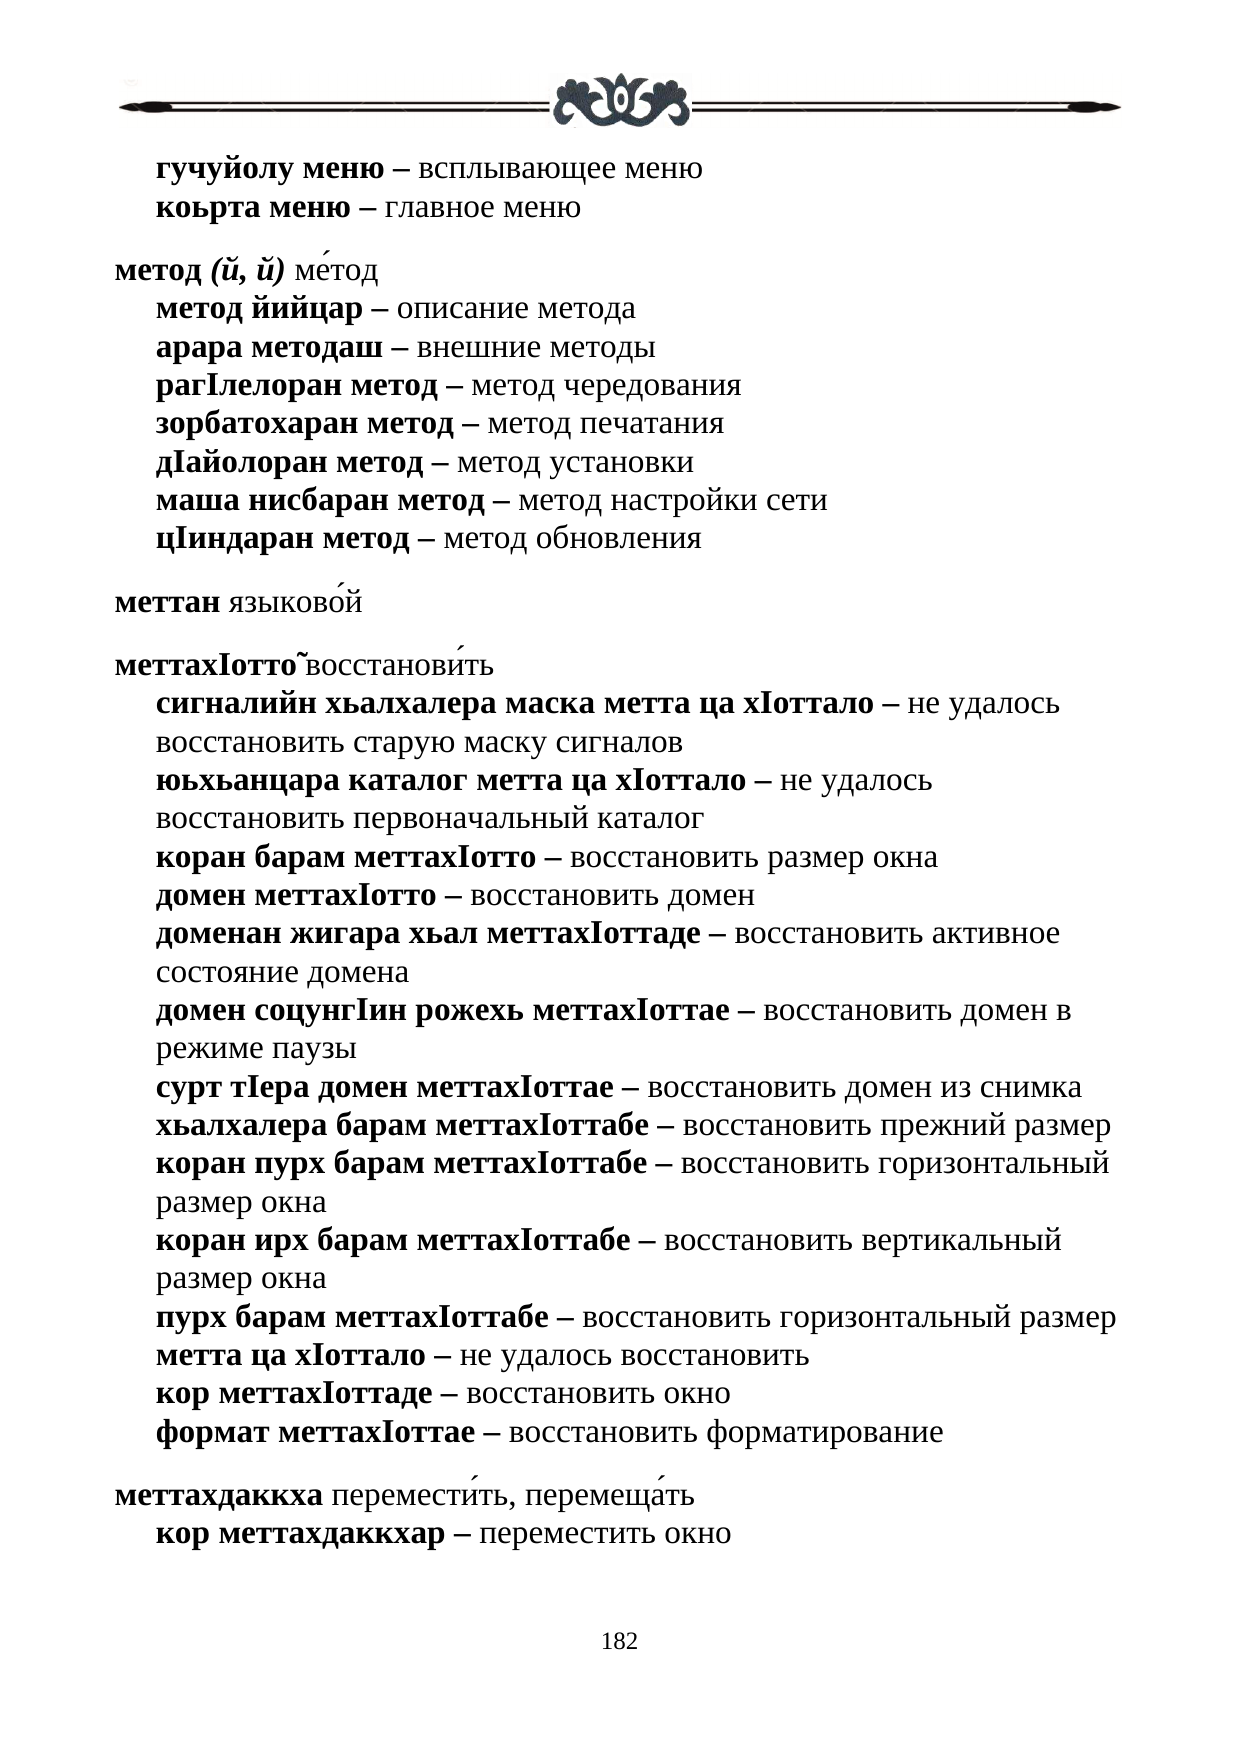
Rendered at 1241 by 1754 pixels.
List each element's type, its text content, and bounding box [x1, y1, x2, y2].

text метод (й, й) ме́тод метод йийцар – описание метода арара методаш – внешние методы рагIлелоран метод – метод чередования зорбатохаран метод – метод печатания дIайолоран метод – метод установки маша нисбаран метод – метод настройки сети цIиндаран метод – метод обновления [114, 249, 1122, 556]
text гучуйолу меню – всплывающее меню коьрта меню – главное меню [114, 148, 1122, 224]
text меттан языково́й [114, 581, 1122, 619]
text меттахдаккха перемести́ть, перемеща́ть кор меттахдаккхар – переместить окно [114, 1474, 1122, 1551]
text меттахIотто̃ восстанови́ть сигналийн хьалхалера маска метта ца хIоттало – не удалось восстановить старую маску сигналов юьхьанцара каталог метта ца хIоттало – не удалось восстановить первоначальный каталог коран барам меттахIотто – восстановить размер окна домен меттахIотто – восстановить домен доменан жигара хьал меттахIоттаде – восстановить активное состояние домена домен соцунгIин рожехь меттахIоттае – восстановить домен в режиме паузы сурт тIера домен меттахIоттае – восстановить домен из снимка хьалхалера барам меттахIоттабе – восстановить прежний размер коран пурх барам меттахIоттабе – восстановить горизонтальный размер окна коран ирх барам меттахIоттабе – восстановить вертикальный размер окна пурх барам меттахIоттабе – восстановить горизонтальный размер метта ца хIоттало – не удалось восстановить кор меттахIоттаде – восстановить окно формат меттахIоттае – восстановить форматирование [114, 644, 1122, 1449]
